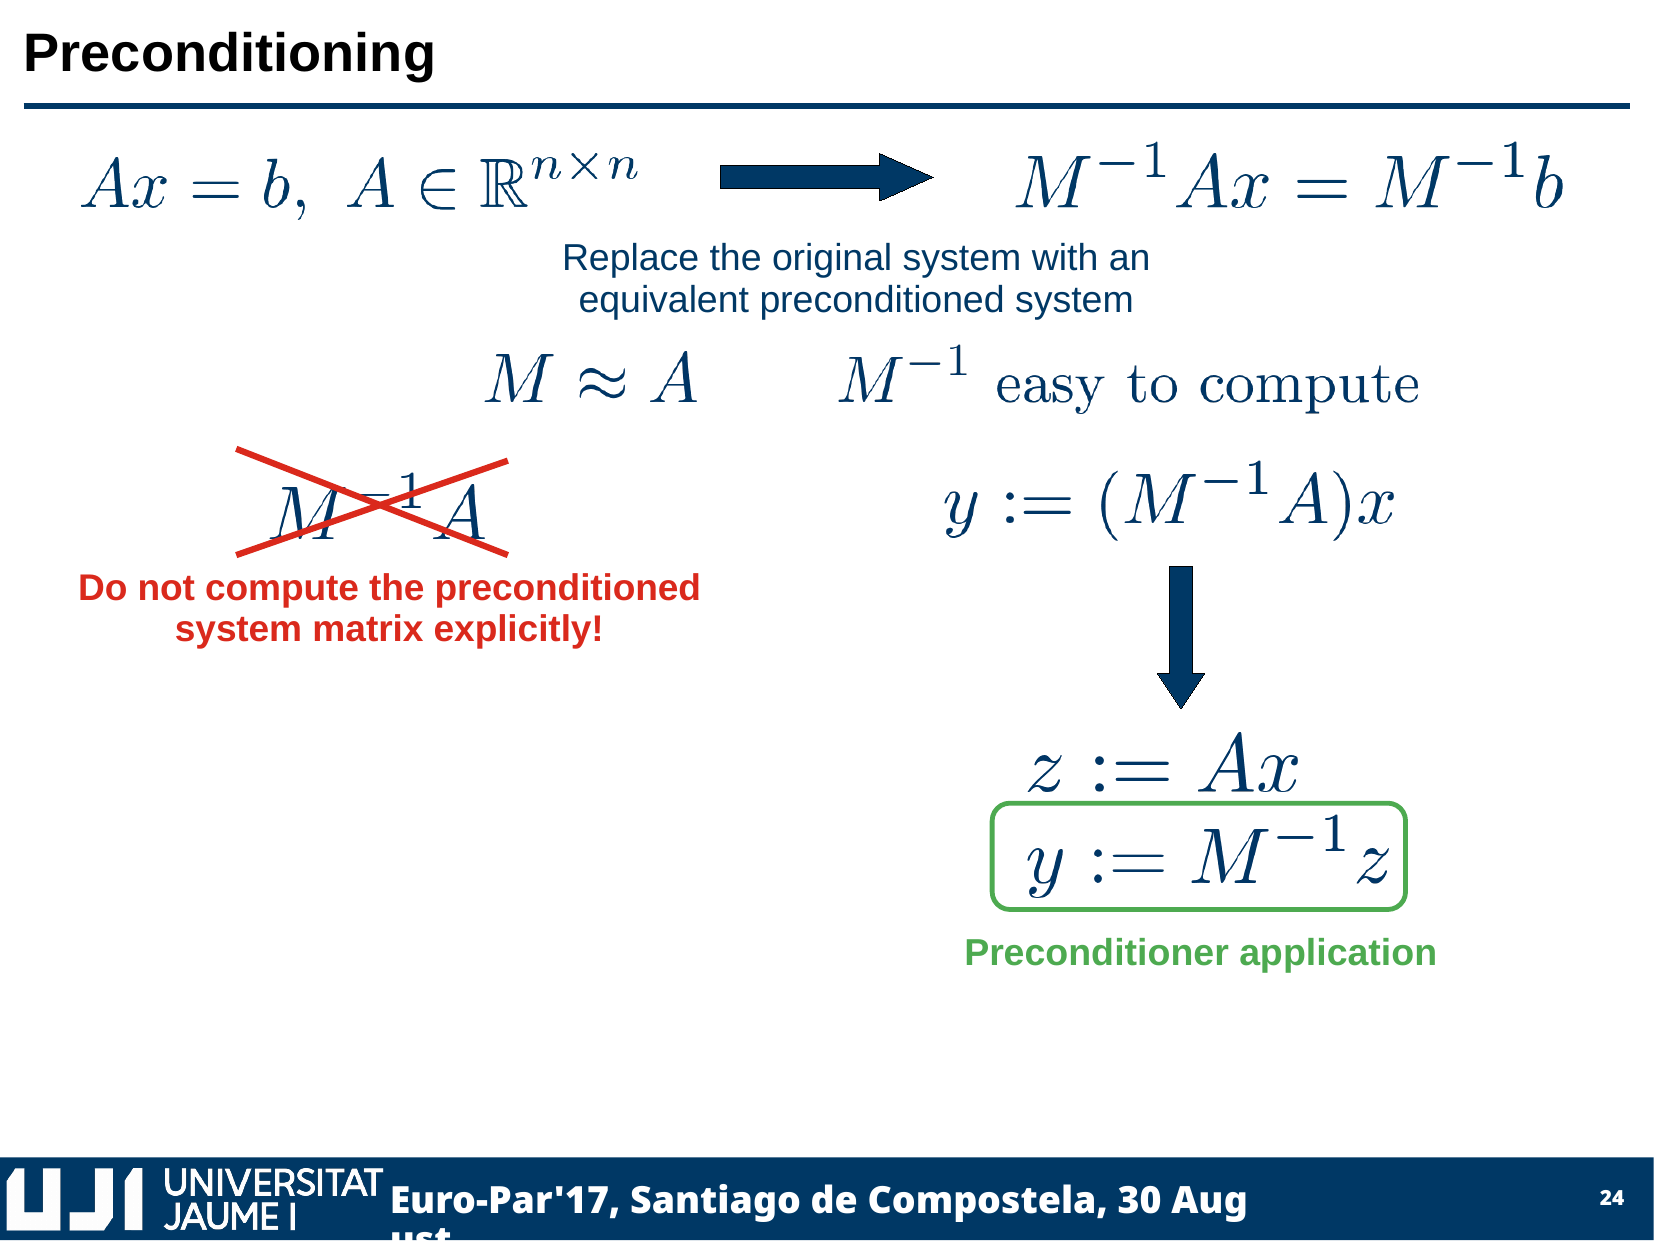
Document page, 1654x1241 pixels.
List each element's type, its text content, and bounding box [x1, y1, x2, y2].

picture [295, 509, 455, 539]
title Preconditioning [23, 0, 1630, 107]
text_box Preconditioner application [949, 923, 1453, 981]
picture [0, 1158, 390, 1241]
text_box [1157, 566, 1205, 709]
picture [944, 460, 1394, 541]
text_box Do not compute the preconditioned system matrix explicitly! [0, 566, 733, 650]
text_box [720, 153, 934, 201]
picture [1015, 141, 1563, 208]
picture [838, 344, 1418, 414]
picture [484, 351, 697, 402]
picture [1027, 814, 1389, 898]
picture [269, 472, 368, 539]
picture [307, 472, 462, 501]
list Replace the original system with an equivalent preconditioned system [437, 236, 1205, 343]
picture [1027, 732, 1298, 792]
picture [391, 473, 485, 539]
picture [81, 153, 638, 220]
